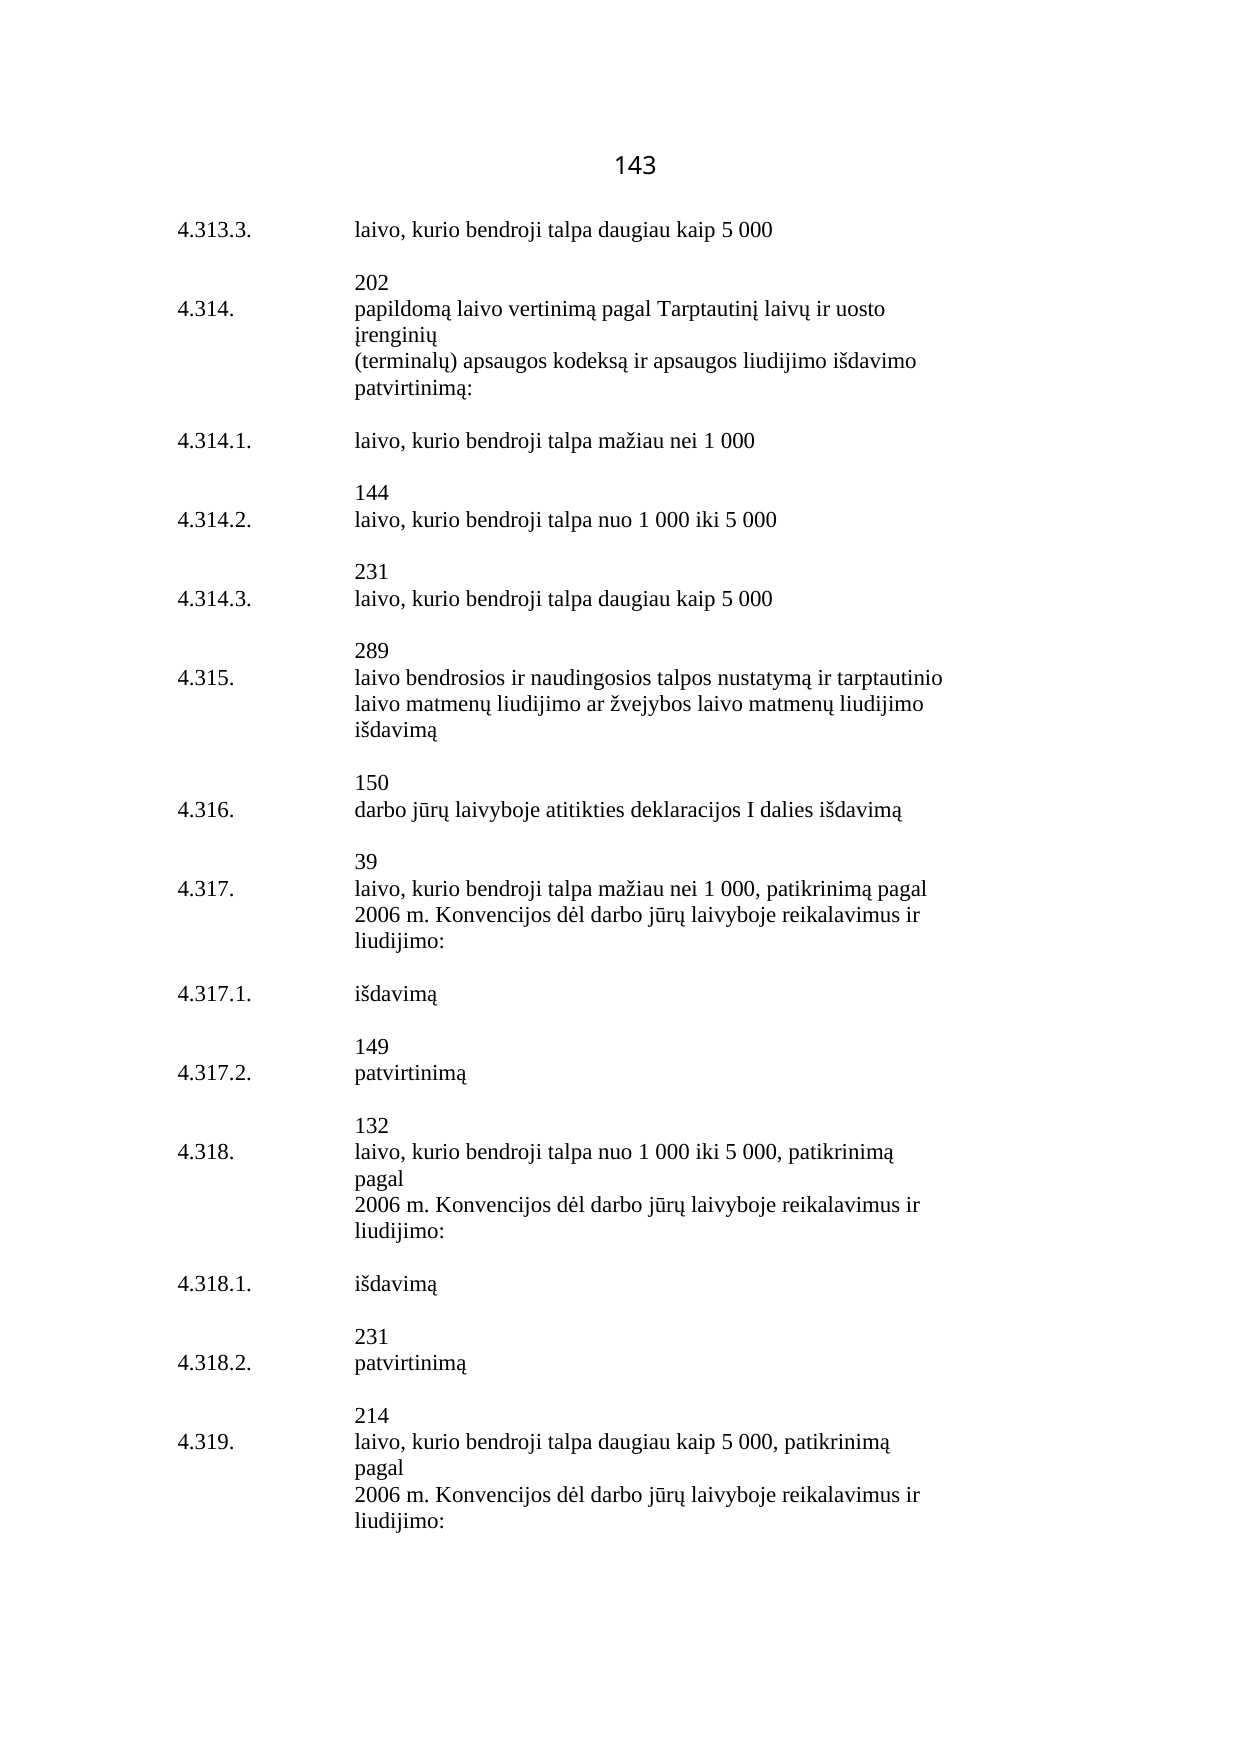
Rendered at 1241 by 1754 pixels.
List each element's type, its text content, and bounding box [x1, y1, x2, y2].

text liudijimo: [354, 1507, 945, 1560]
text liudijimo: [354, 1217, 945, 1270]
text 4.318.1. išdavimą 231 [177, 1270, 945, 1349]
text 4.318. laivo, kurio bendroji talpa nuo 1 000 iki 5 000, patikrinimą pagal [177, 1138, 945, 1191]
text patvirtinimą: [354, 374, 945, 427]
text 4.314.3. laivo, kurio bendroji talpa daugiau kaip 5 000 289 [177, 585, 945, 664]
text liudijimo: [354, 927, 945, 980]
text 4.314. papildomą laivo vertinimą pagal Tarptautinį laivų ir uosto įrenginių [177, 295, 945, 348]
text 4.314.1. laivo, kurio bendroji talpa mažiau nei 1 000 144 [177, 427, 945, 506]
text 4.314.2. laivo, kurio bendroji talpa nuo 1 000 iki 5 000 231 [177, 506, 945, 585]
text 2006 m. Konvencijos dėl darbo jūrų laivyboje reikalavimus ir [354, 1481, 945, 1507]
text 2006 m. Konvencijos dėl darbo jūrų laivyboje reikalavimus ir [354, 1191, 945, 1217]
text 4.315. laivo bendrosios ir naudingosios talpos nustatymą ir tarptautinio [177, 664, 945, 690]
text laivo matmenų liudijimo ar žvejybos laivo matmenų liudijimo [354, 690, 945, 717]
text 4.317. laivo, kurio bendroji talpa mažiau nei 1 000, patikrinimą pagal [177, 875, 945, 901]
text 4.319. laivo, kurio bendroji talpa daugiau kaip 5 000, patikrinimą pagal [177, 1428, 945, 1481]
text 4.318.2. patvirtinimą 214 [177, 1349, 945, 1428]
text 4.317.2. patvirtinimą 132 [177, 1059, 945, 1138]
text 4.316. darbo jūrų laivyboje atitikties deklaracijos I dalies išdavimą 39 [177, 796, 945, 875]
text išdavimą 150 [354, 717, 945, 796]
text 4.313.3. laivo, kurio bendroji talpa daugiau kaip 5 000 202 [177, 216, 945, 295]
text 2006 m. Konvencijos dėl darbo jūrų laivyboje reikalavimus ir [354, 901, 945, 927]
text 4.317.1. išdavimą 149 [177, 980, 945, 1059]
text (terminalų) apsaugos kodeksą ir apsaugos liudijimo išdavimo [354, 348, 945, 374]
